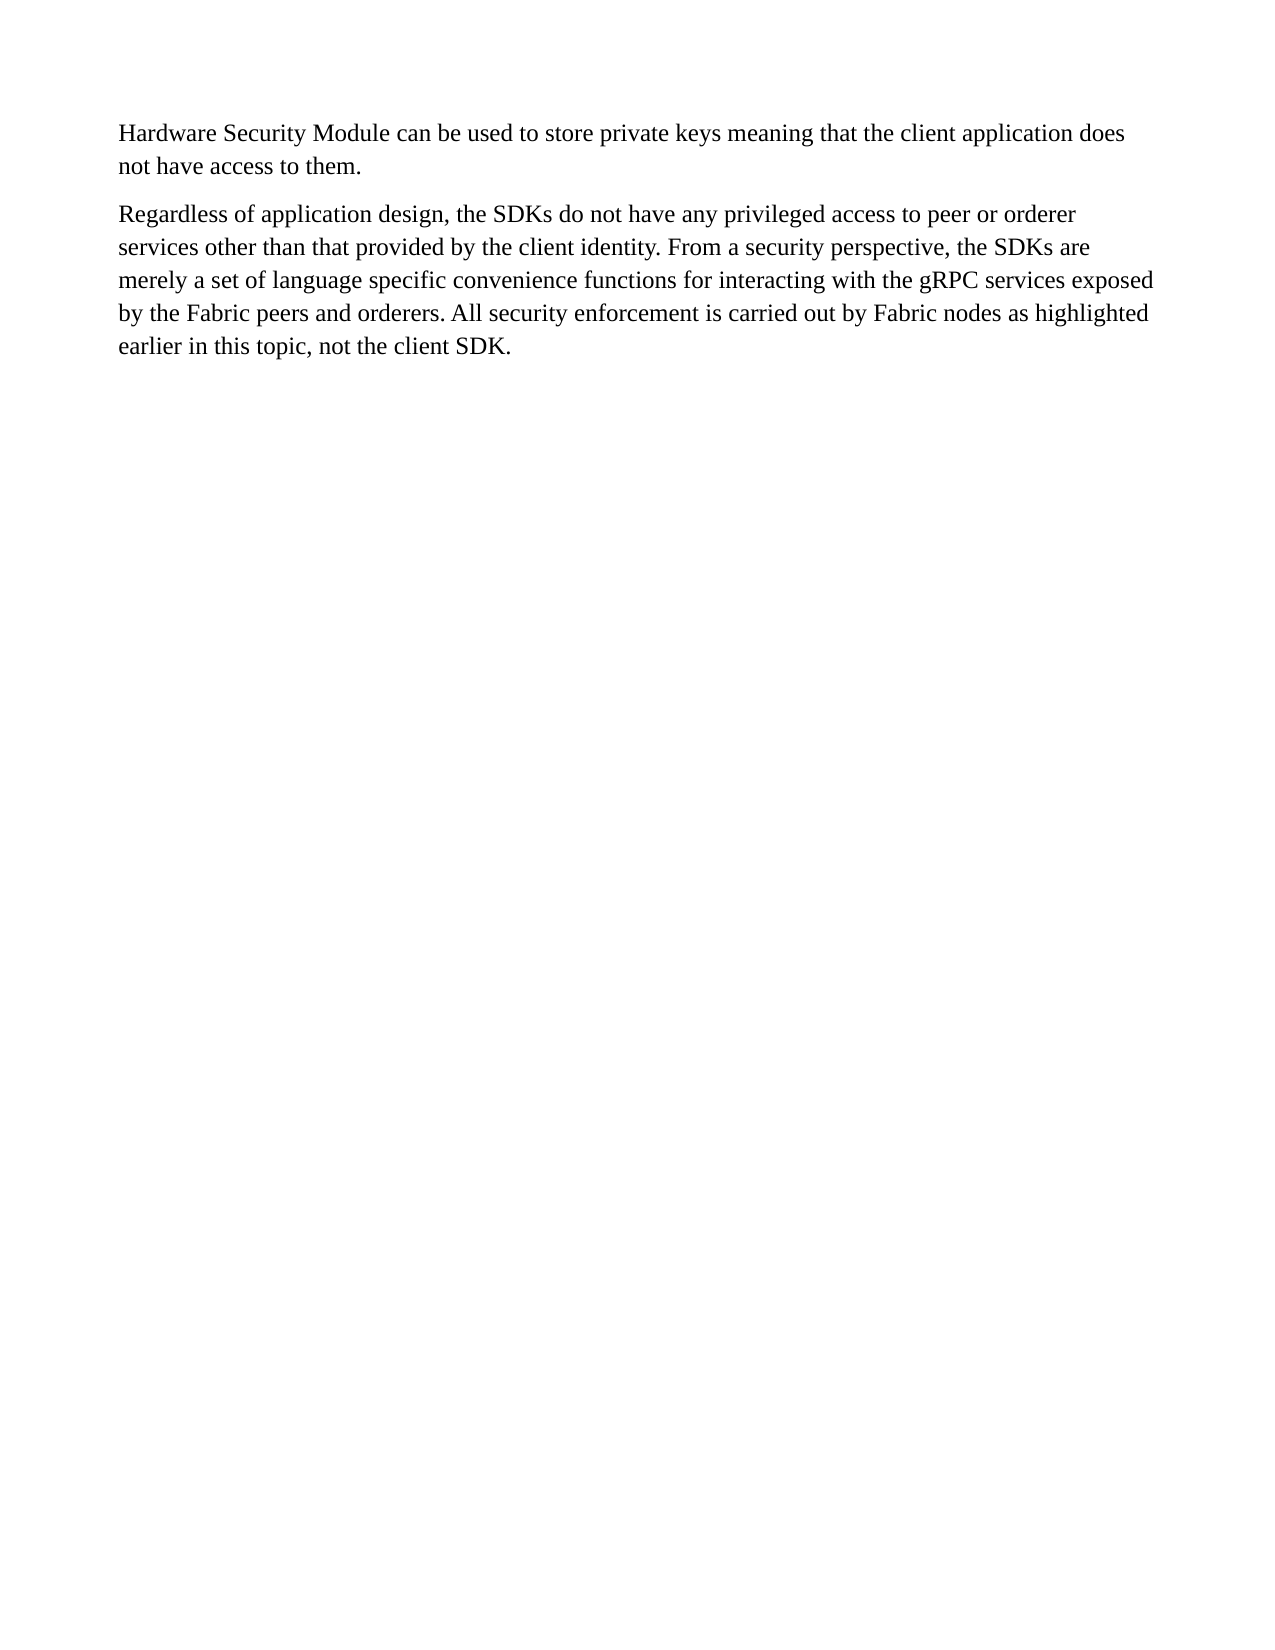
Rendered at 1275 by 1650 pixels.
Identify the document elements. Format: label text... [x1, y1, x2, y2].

text Regardless of application design, the SDKs do not have any privileged access to peer or orderer services other than that provided by the client identity. From a security perspective, the SDKs are merely a set of language specific convenience functions for interacting with the gRPC services exposed by the Fabric peers and orderers. All security enforcement is carried out by Fabric nodes as highlighted earlier in this topic, not the client SDK. [118, 199, 1157, 359]
text Hardware Security Module can be used to store private keys meaning that the client application does not have access to them. [118, 118, 1157, 180]
